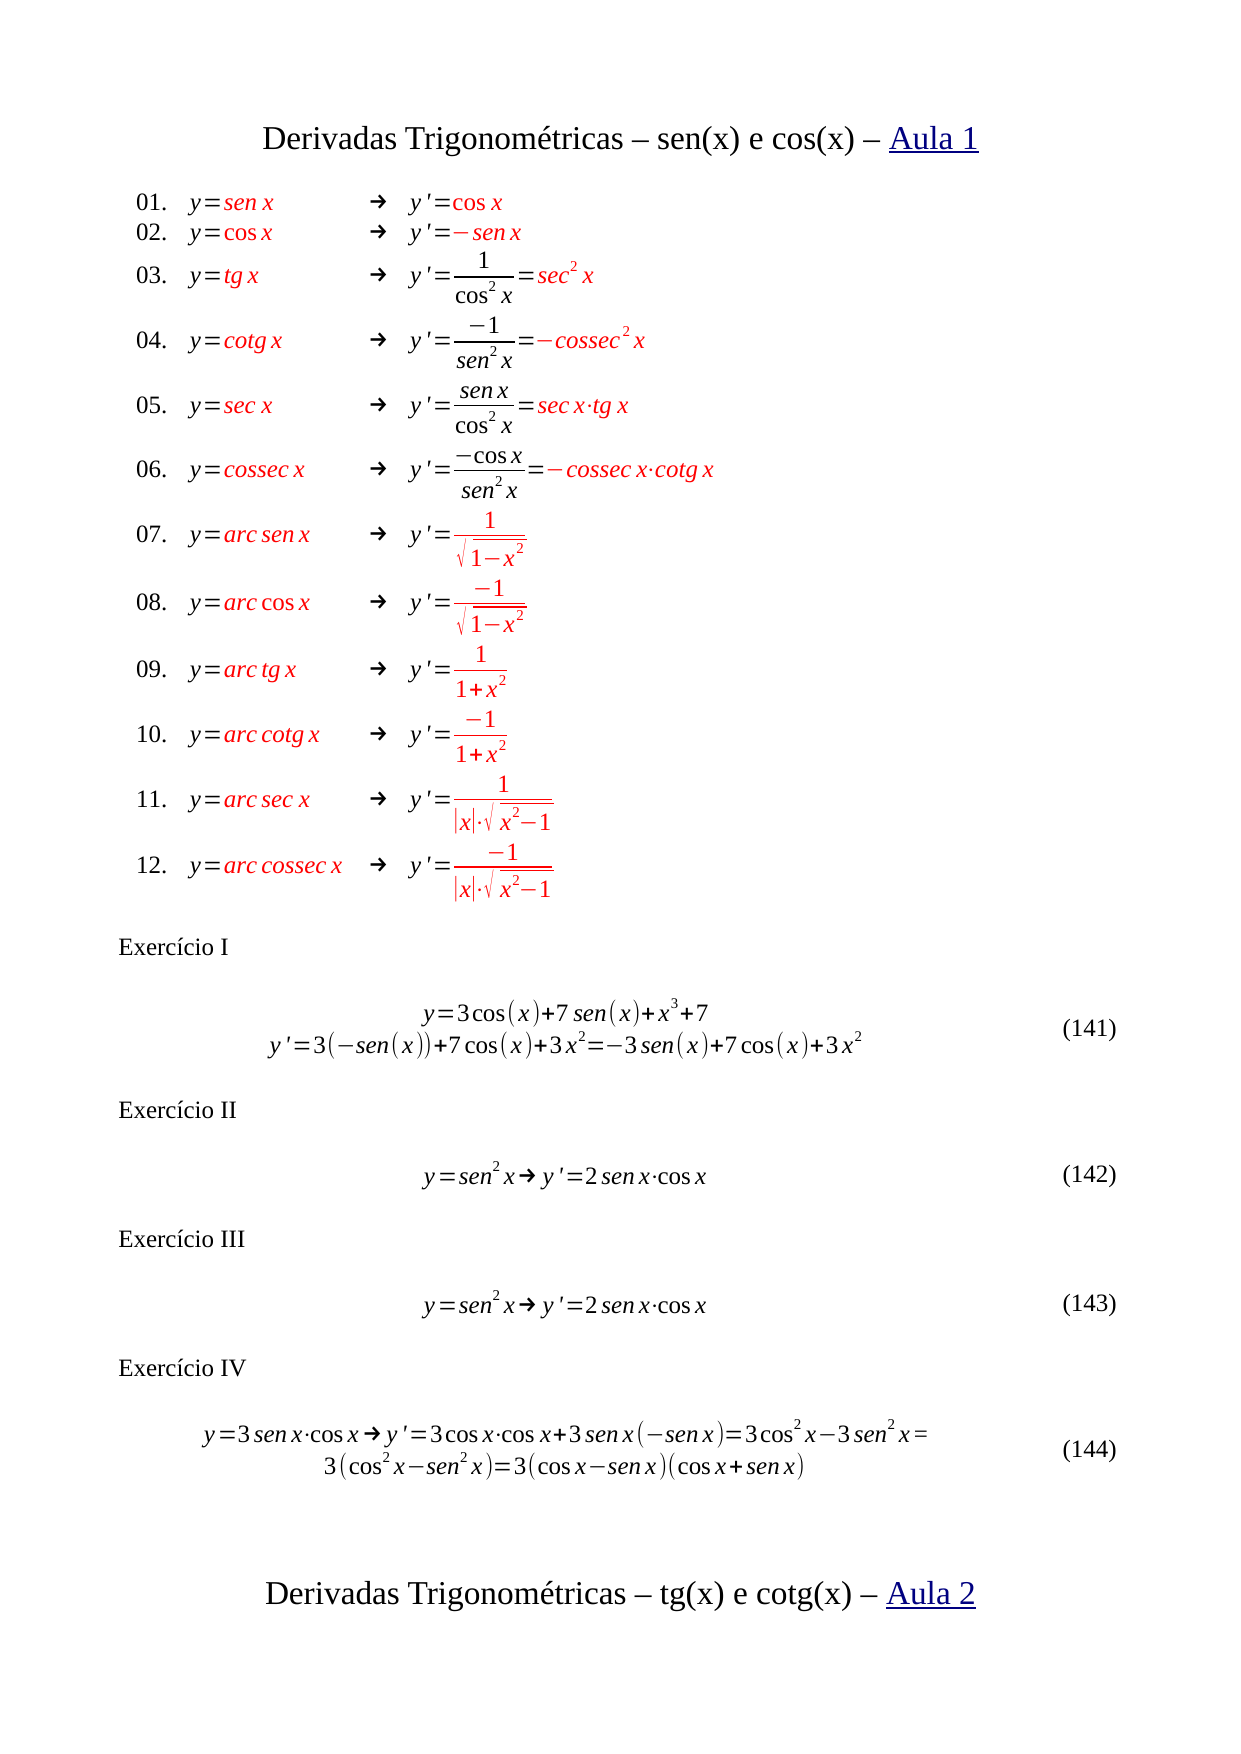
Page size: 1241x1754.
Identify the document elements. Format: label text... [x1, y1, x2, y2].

text Derivadas Trigonométricas – tg(x) e cotg(x) – Aula 2 [118, 1573, 1122, 1612]
text Derivadas Trigonométricas – sen(x) e cos(x) – Aula 1 [118, 118, 1122, 156]
table_header (144) [1010, 1410, 1122, 1487]
table_header (141) [1010, 989, 1122, 1066]
table_header (143) [1010, 1281, 1122, 1324]
text Exercício I [118, 932, 1122, 960]
table_header [118, 1281, 1010, 1324]
text Exercício III [118, 1224, 1122, 1253]
table_header [118, 1410, 1010, 1487]
text Exercício II [118, 1095, 1122, 1124]
text Exercício IV [118, 1353, 1122, 1382]
table_header [118, 1153, 1010, 1195]
table_header [118, 989, 1010, 1066]
table_header (142) [1010, 1153, 1122, 1195]
